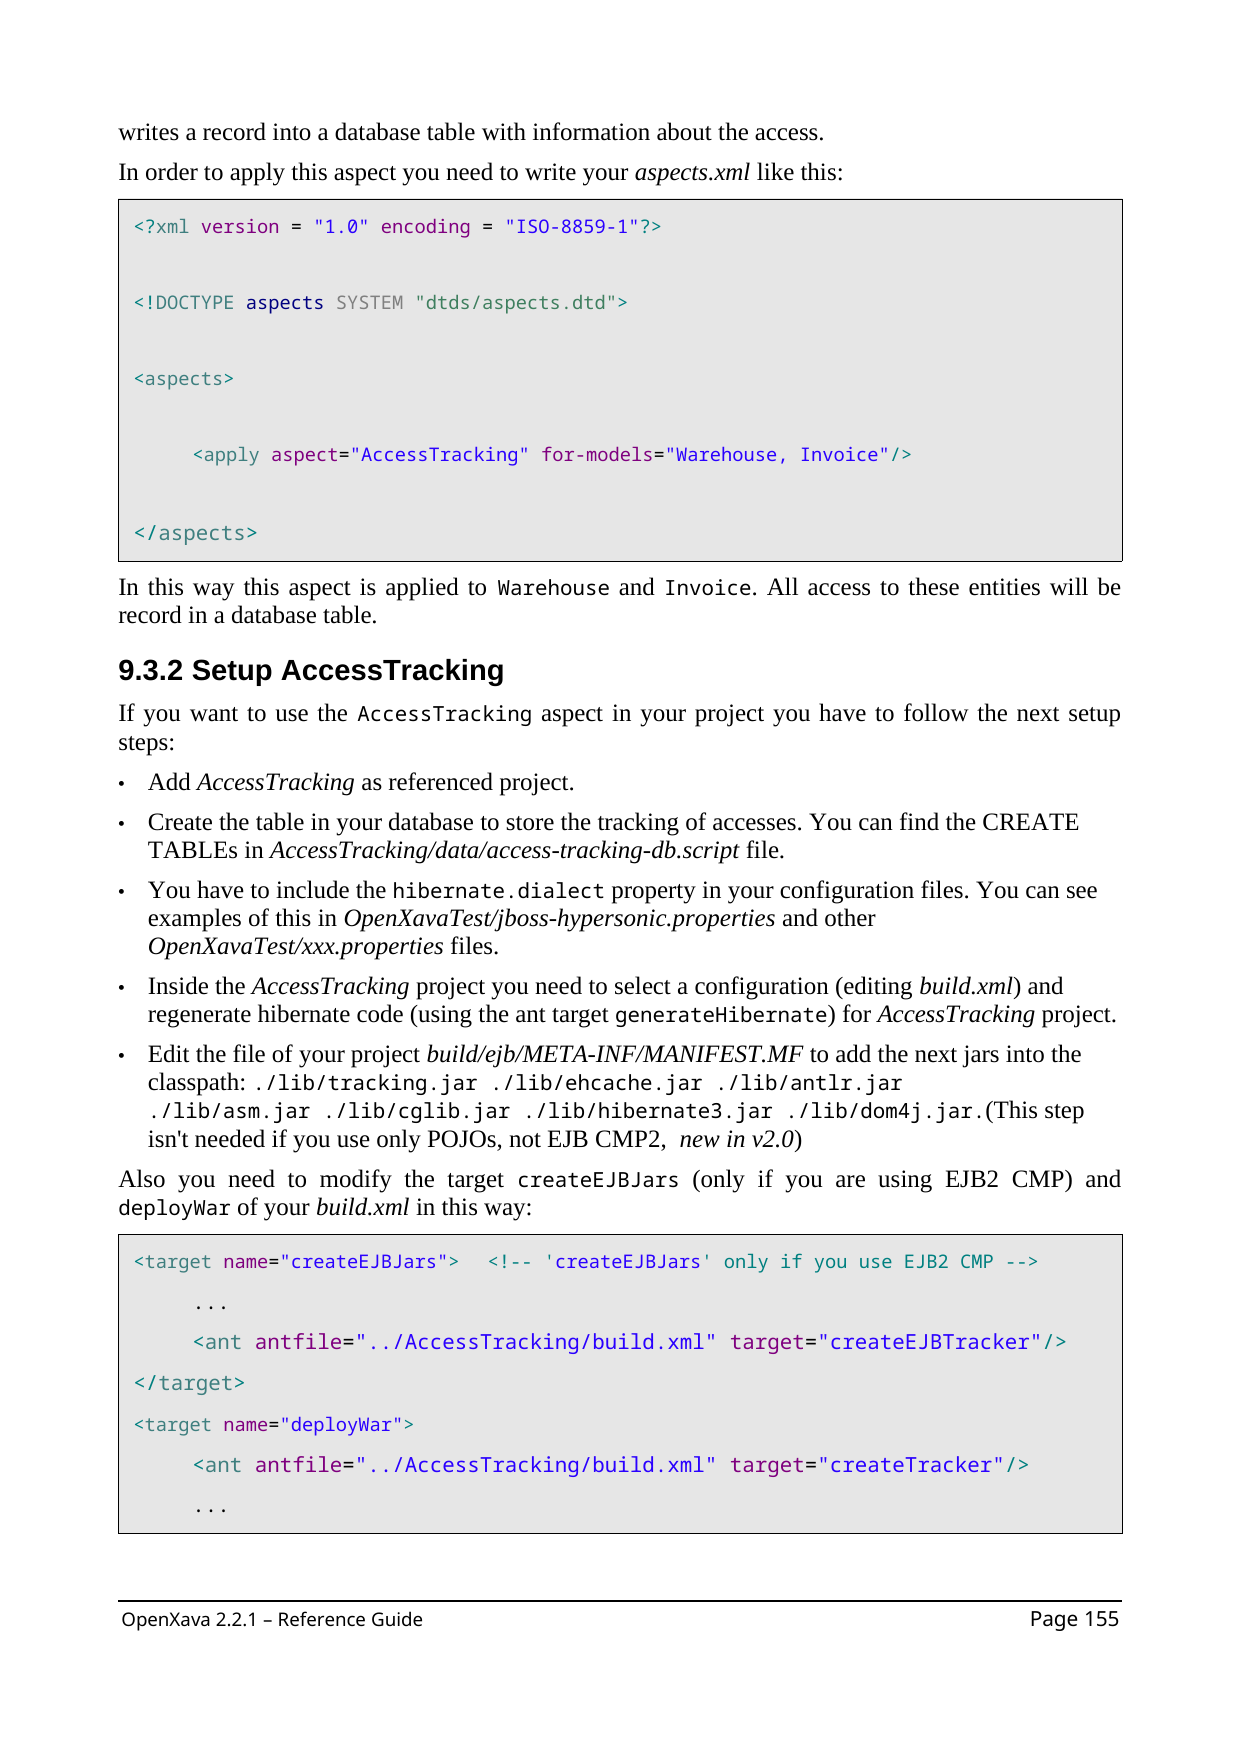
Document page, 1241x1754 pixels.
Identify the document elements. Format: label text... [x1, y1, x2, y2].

list Create the table in your database to store the tracking of accesses. You can find the CREATE TABLEs in AccessTracking/data/access-tracking-db.script file. [118, 808, 1122, 863]
list You have to include the hibernate.dialect property in your configuration files. You can see examples of this in OpenXavaTest/jboss-hypersonic.properties and other OpenXavaTest/xxx.properties files. [118, 876, 1122, 959]
text If you want to use the AccessTracking aspect in your project you have to follow the next setup steps: [118, 699, 1122, 755]
text <target name="createEJBJars"> <!-- 'createEJBJars' only if you use EJB2 CMP --> [119, 1235, 1122, 1272]
text <aspects> [119, 351, 1122, 389]
text </target> [119, 1353, 1122, 1394]
text writes a record into a database table with information about the access. [118, 118, 1122, 146]
text <target name="deployWar"> [119, 1394, 1122, 1435]
text <apply aspect="AccessTracking" for-models="Warehouse, Invoice"/> [119, 427, 1122, 465]
text In this way this aspect is applied to Warehouse and Invoice. All access to these entities will be record in a database table. [118, 573, 1122, 629]
list Inside the AccessTracking project you need to select a configuration (editing build.xml) and regenerate hibernate code (using the ant target generateHibernate) for AccessTracking project. [118, 972, 1122, 1028]
text ... [119, 1476, 1122, 1533]
text ... [119, 1272, 1122, 1313]
text Also you need to modify the target createEJBJars (only if you are using EJB2 CMP) and deployWar of your build.xml in this way: [118, 1165, 1122, 1221]
text </aspects> [119, 503, 1122, 561]
list Add AccessTracking as referenced project. [118, 768, 1122, 796]
text <ant antfile="../AccessTracking/build.xml" target="createEJBTracker"/> [119, 1313, 1122, 1353]
subtitle Setup AccessTracking [118, 654, 1122, 687]
text <?xml version = "1.0" encoding = "ISO-8859-1"?> [119, 200, 1122, 237]
text <ant antfile="../AccessTracking/build.xml" target="createTracker"/> [119, 1435, 1122, 1476]
text In order to apply this aspect you need to write your aspects.xml like this: [118, 158, 1122, 186]
list Edit the file of your project build/ejb/META-INF/MANIFEST.MF to add the next jars into the classpath: ./lib/tracking.jar ./lib/ehcache.jar ./lib/antlr.jar ./lib/asm.jar ./lib/cglib.jar ./lib/hibernate3.jar ./lib/dom4j.jar.(This step isn't needed if you use only POJOs, not EJB CMP2, new in v2.0) [118, 1041, 1122, 1152]
text <!DOCTYPE aspects SYSTEM "dtds/aspects.dtd"> [119, 274, 1122, 313]
